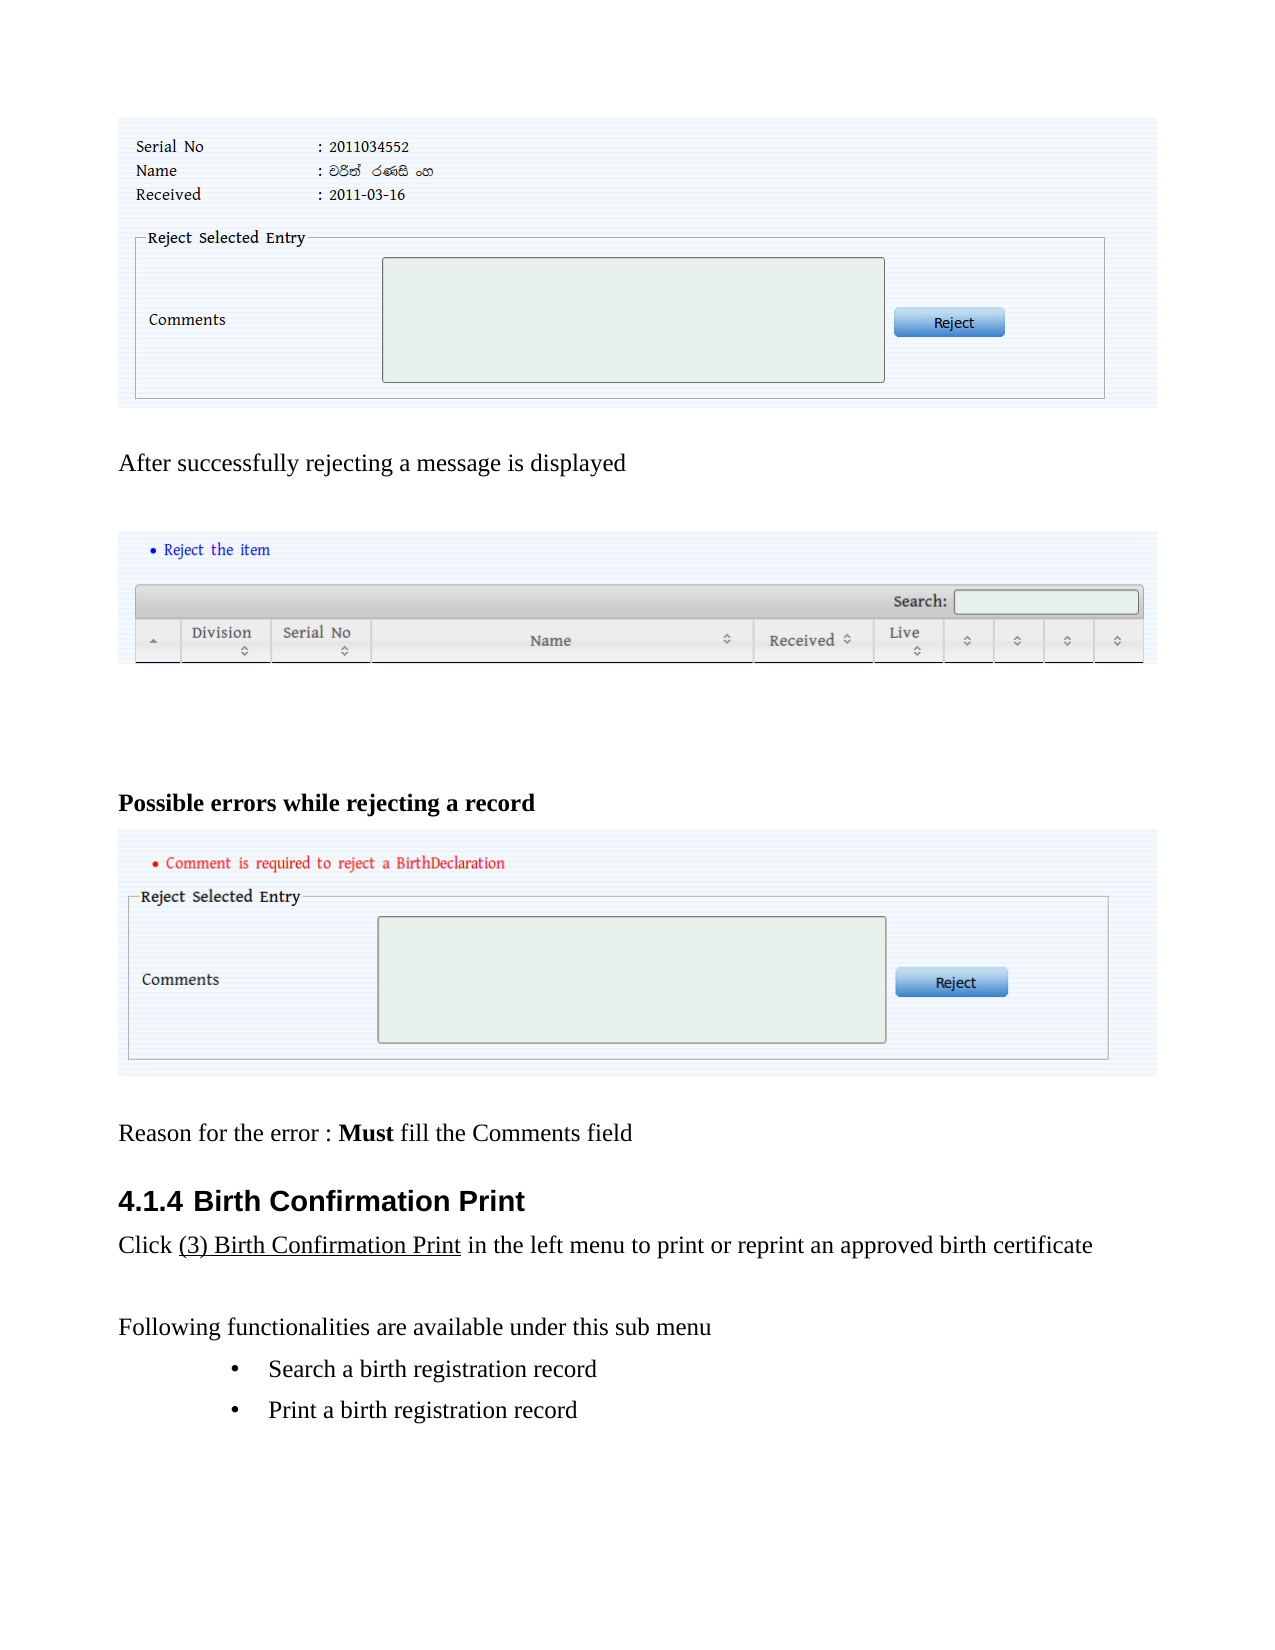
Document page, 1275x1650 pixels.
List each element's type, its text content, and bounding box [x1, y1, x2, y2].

text After successfully rejecting a message is displayed [118, 448, 1157, 477]
picture [118, 829, 1157, 1077]
list Print a birth registration record [231, 1395, 1157, 1424]
text Following functionalities are available under this sub menu [118, 1312, 1157, 1341]
list Search a birth registration record [231, 1354, 1157, 1382]
picture [118, 531, 1157, 664]
picture [118, 118, 1157, 408]
text Reason for the error : Must fill the Comments field [118, 1118, 1157, 1146]
text Possible errors while rejecting a record [118, 788, 1157, 817]
text Click (3) Birth Confirmation Print in the left menu to print or reprint an approved birth certificate [118, 1230, 1157, 1259]
subtitle Birth Confirmation Print [118, 1184, 1157, 1217]
